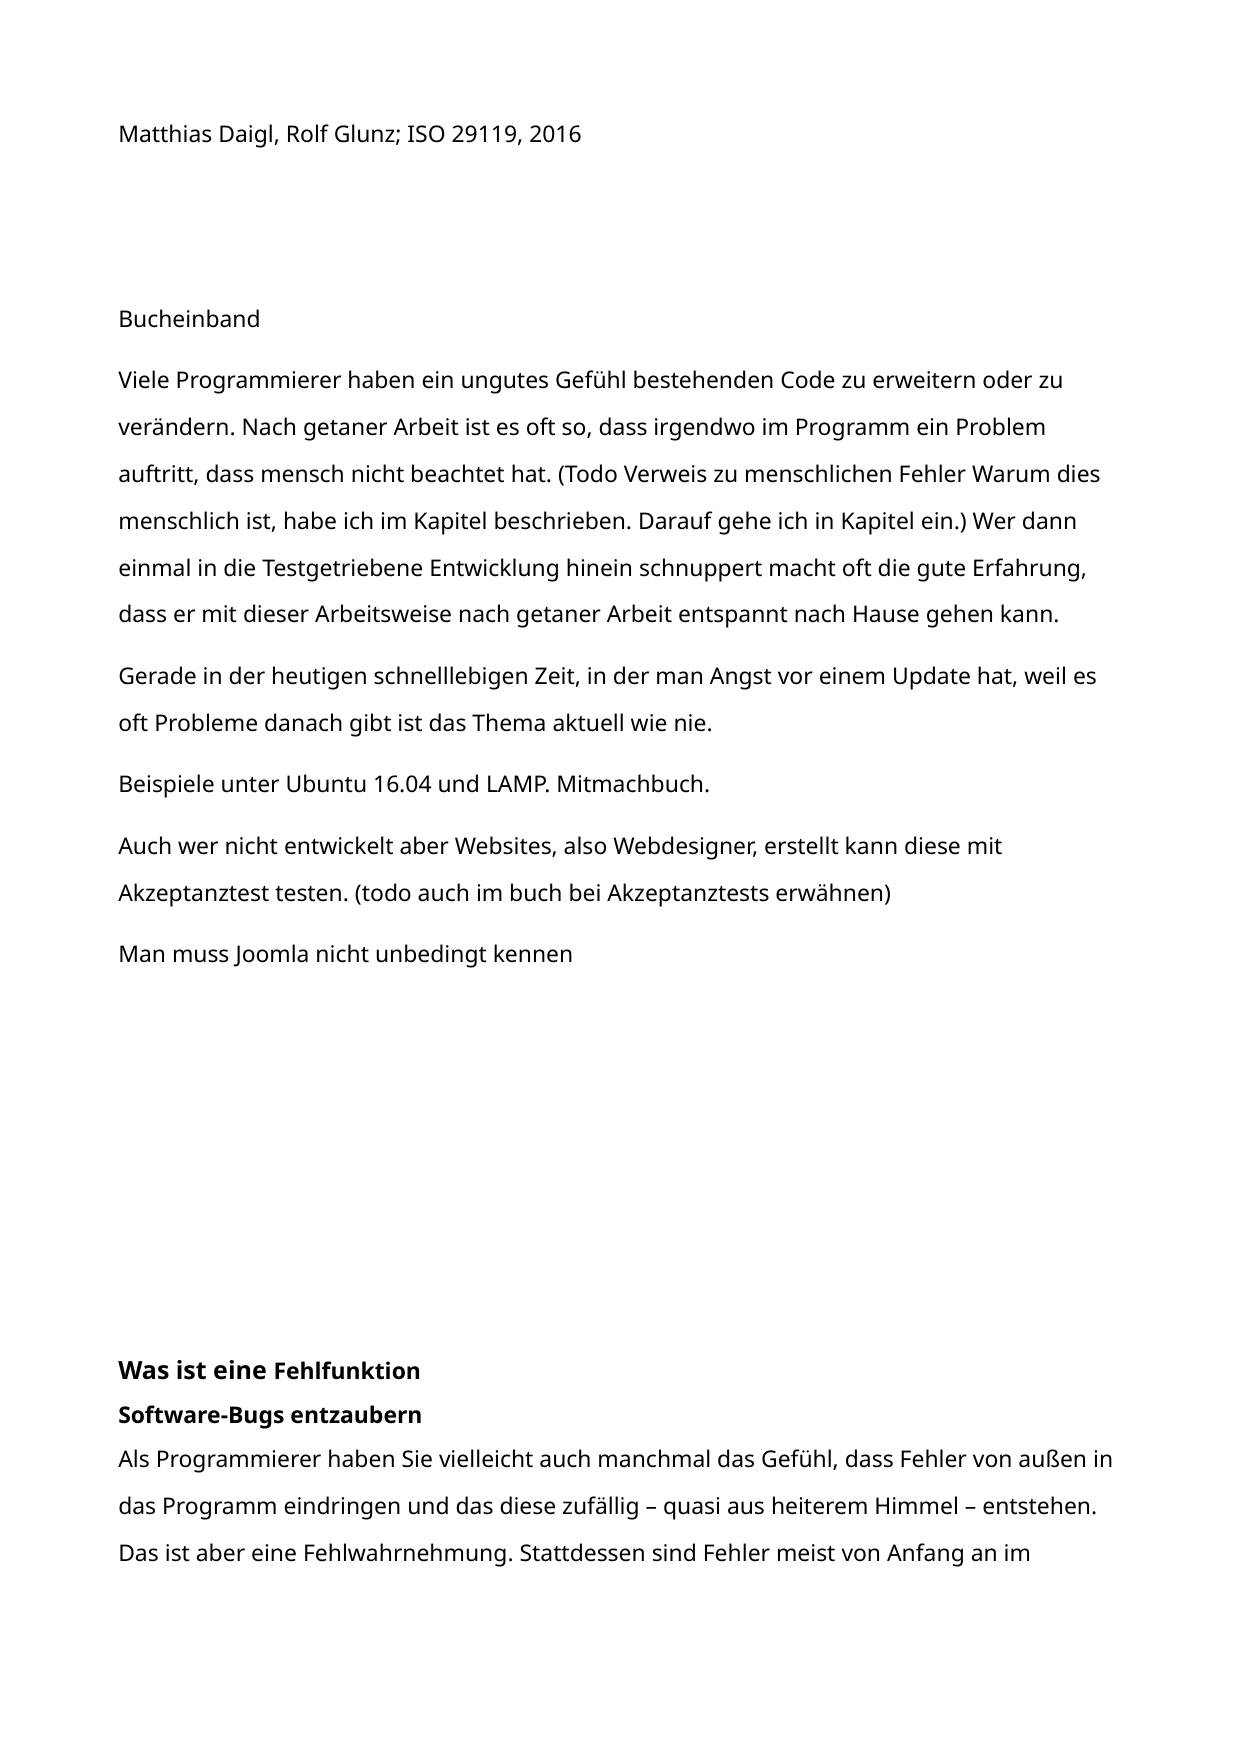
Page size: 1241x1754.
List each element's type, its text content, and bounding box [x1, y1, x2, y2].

text Bucheinband [118, 302, 1122, 334]
subtitle Was ist eine Fehlfunktion [118, 1352, 1122, 1387]
text Auch wer nicht entwickelt aber Websites, also Webdesigner, erstellt kann diese mit Akzeptanztest testen. (todo auch im buch bei Akzeptanztests erwähnen) [118, 829, 1122, 908]
text Matthias Daigl, Rolf Glunz; ISO 29119, 2016 [118, 118, 1122, 149]
text Als Programmierer haben Sie vielleicht auch manchmal das Gefühl, dass Fehler von außen in das Programm eindringen und das diese zufällig – quasi aus heiterem Himmel – entstehen. Das ist aber eine Fehlwahrnehmung. Stattdessen sind Fehler meist von Anfang an im [118, 1443, 1122, 1568]
text Gerade in der heutigen schnelllebigen Zeit, in der man Angst vor einem Update hat, weil es oft Probleme danach gibt ist das Thema aktuell wie nie. [118, 660, 1122, 738]
text Man muss Joomla nicht unbedingt kennen [118, 938, 1122, 969]
text Viele Programmierer haben ein ungutes Gefühl bestehenden Code zu erweitern oder zu verändern. Nach getaner Arbeit ist es oft so, dass irgendwo im Programm ein Problem auftritt, dass mensch nicht beachtet hat. (Todo Verweis zu menschlichen Fehler Warum dies menschlich ist, habe ich im Kapitel beschrieben. Darauf gehe ich in Kapitel ein.) Wer dann einmal in die Testgetriebene Entwicklung hinein schnuppert macht oft die gute Erfahrung, dass er mit dieser Arbeitsweise nach getaner Arbeit entspannt nach Hause gehen kann. [118, 364, 1122, 629]
text Beispiele unter Ubuntu 16.04 und LAMP. Mitmachbuch. [118, 768, 1122, 799]
subtitle Software-Bugs entzaubern [118, 1399, 1122, 1430]
